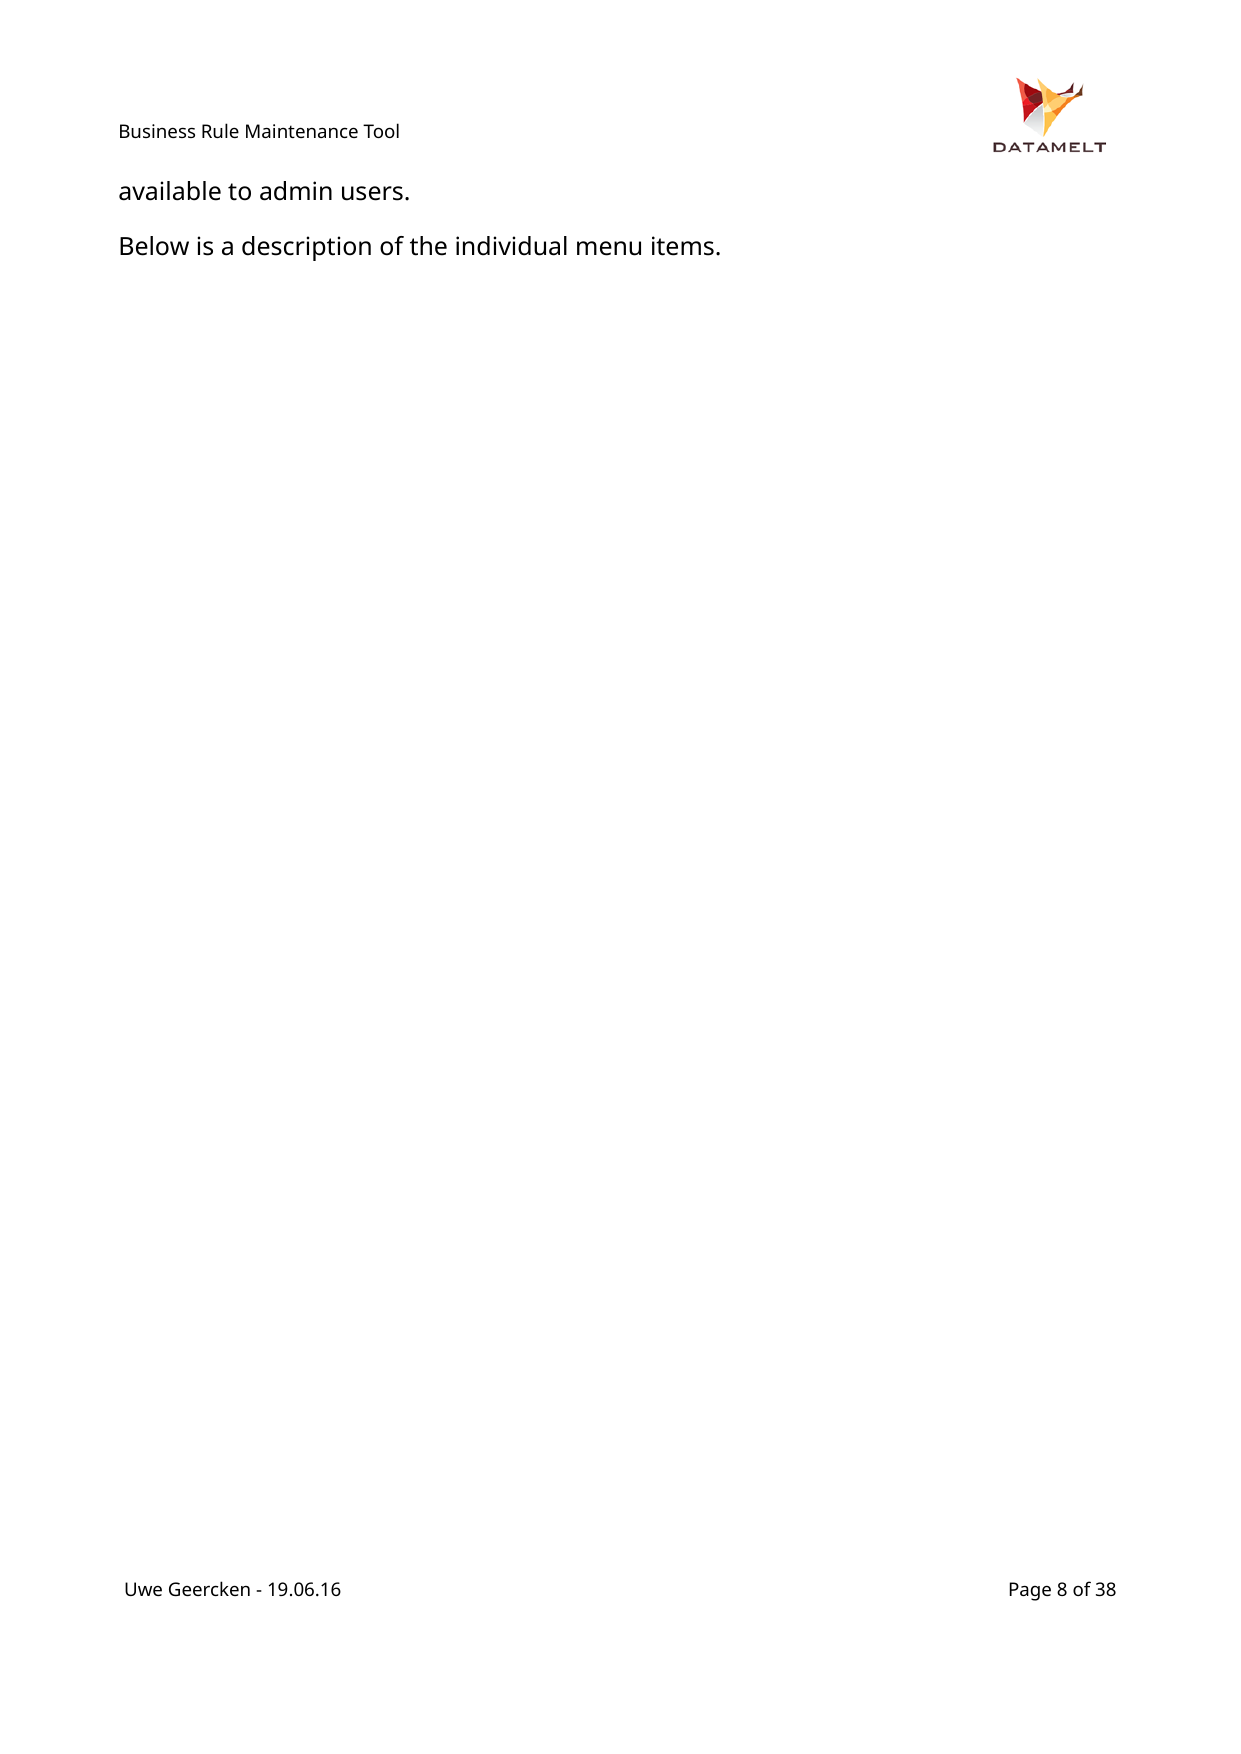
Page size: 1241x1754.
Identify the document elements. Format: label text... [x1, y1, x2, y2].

text available to admin users. [118, 173, 1122, 207]
picture [992, 69, 1107, 160]
text Below is a description of the individual menu items. [118, 228, 1122, 263]
